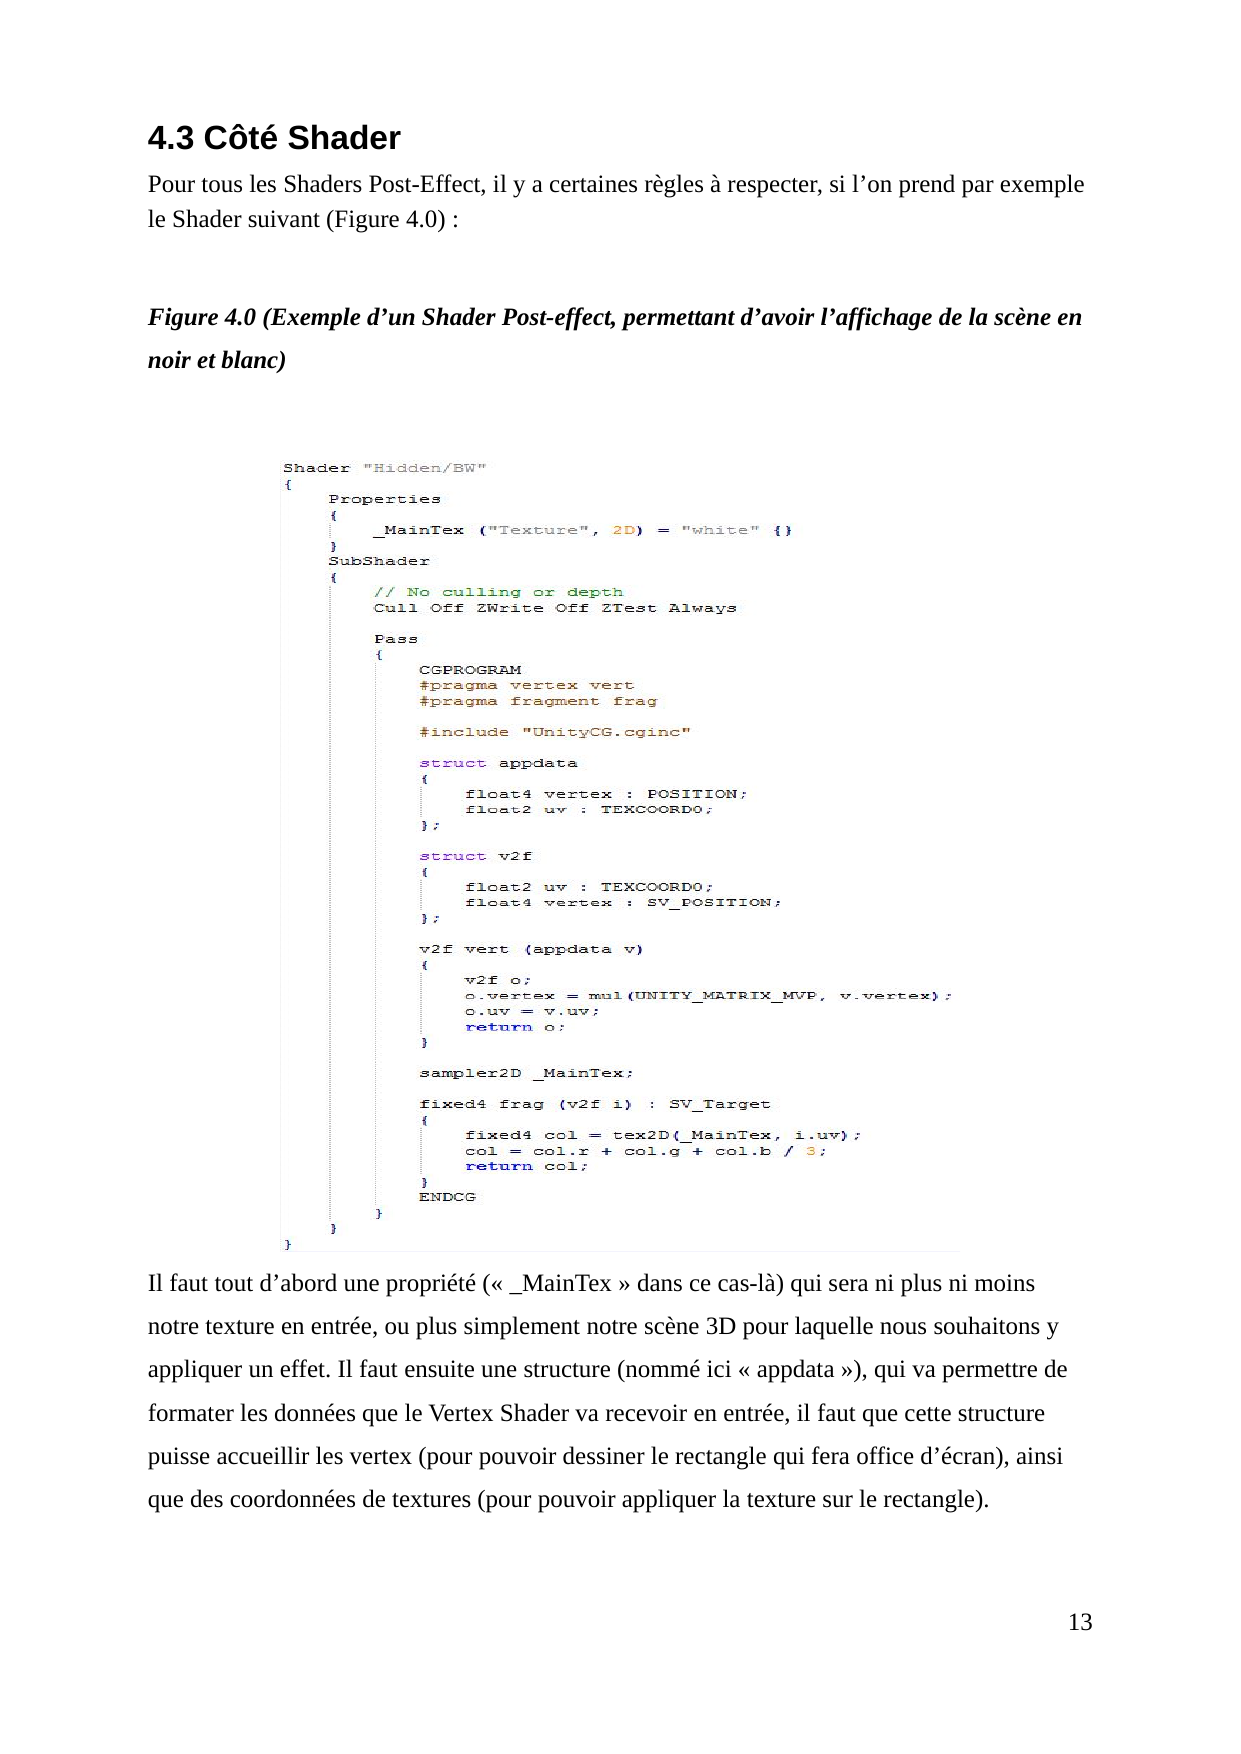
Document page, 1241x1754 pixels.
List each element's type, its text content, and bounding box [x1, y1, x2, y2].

text Figure 4.0 (Exemple d’un Shader Post-effect, permettant d’avoir l’affichage de la scène en noir et blanc) [148, 302, 1093, 374]
subtitle 4.3 Côté Shader [148, 118, 1093, 157]
text Il faut tout d’abord une propriété (« _MainTex » dans ce cas-là) qui sera ni plus ni moins notre texture en entrée, ou plus simplement notre scène 3D pour laquelle nous souhaitons y appliquer un effet. Il faut ensuite une structure (nommé ici « appdata »), qui va permettre de formater les données que le Vertex Shader va recevoir en entrée, il faut que cette structure puisse accueillir les vertex (pour pouvoir dessiner le rectangle qui fera office d’écran), ainsi que des coordonnées de textures (pour pouvoir appliquer la texture sur le rectangle). [148, 1268, 1093, 1513]
picture [280, 460, 961, 1252]
text Pour tous les Shaders Post-Effect, il y a certaines règles à respecter, si l’on prend par exemple le Shader suivant (Figure 4.0) : [148, 169, 1093, 232]
